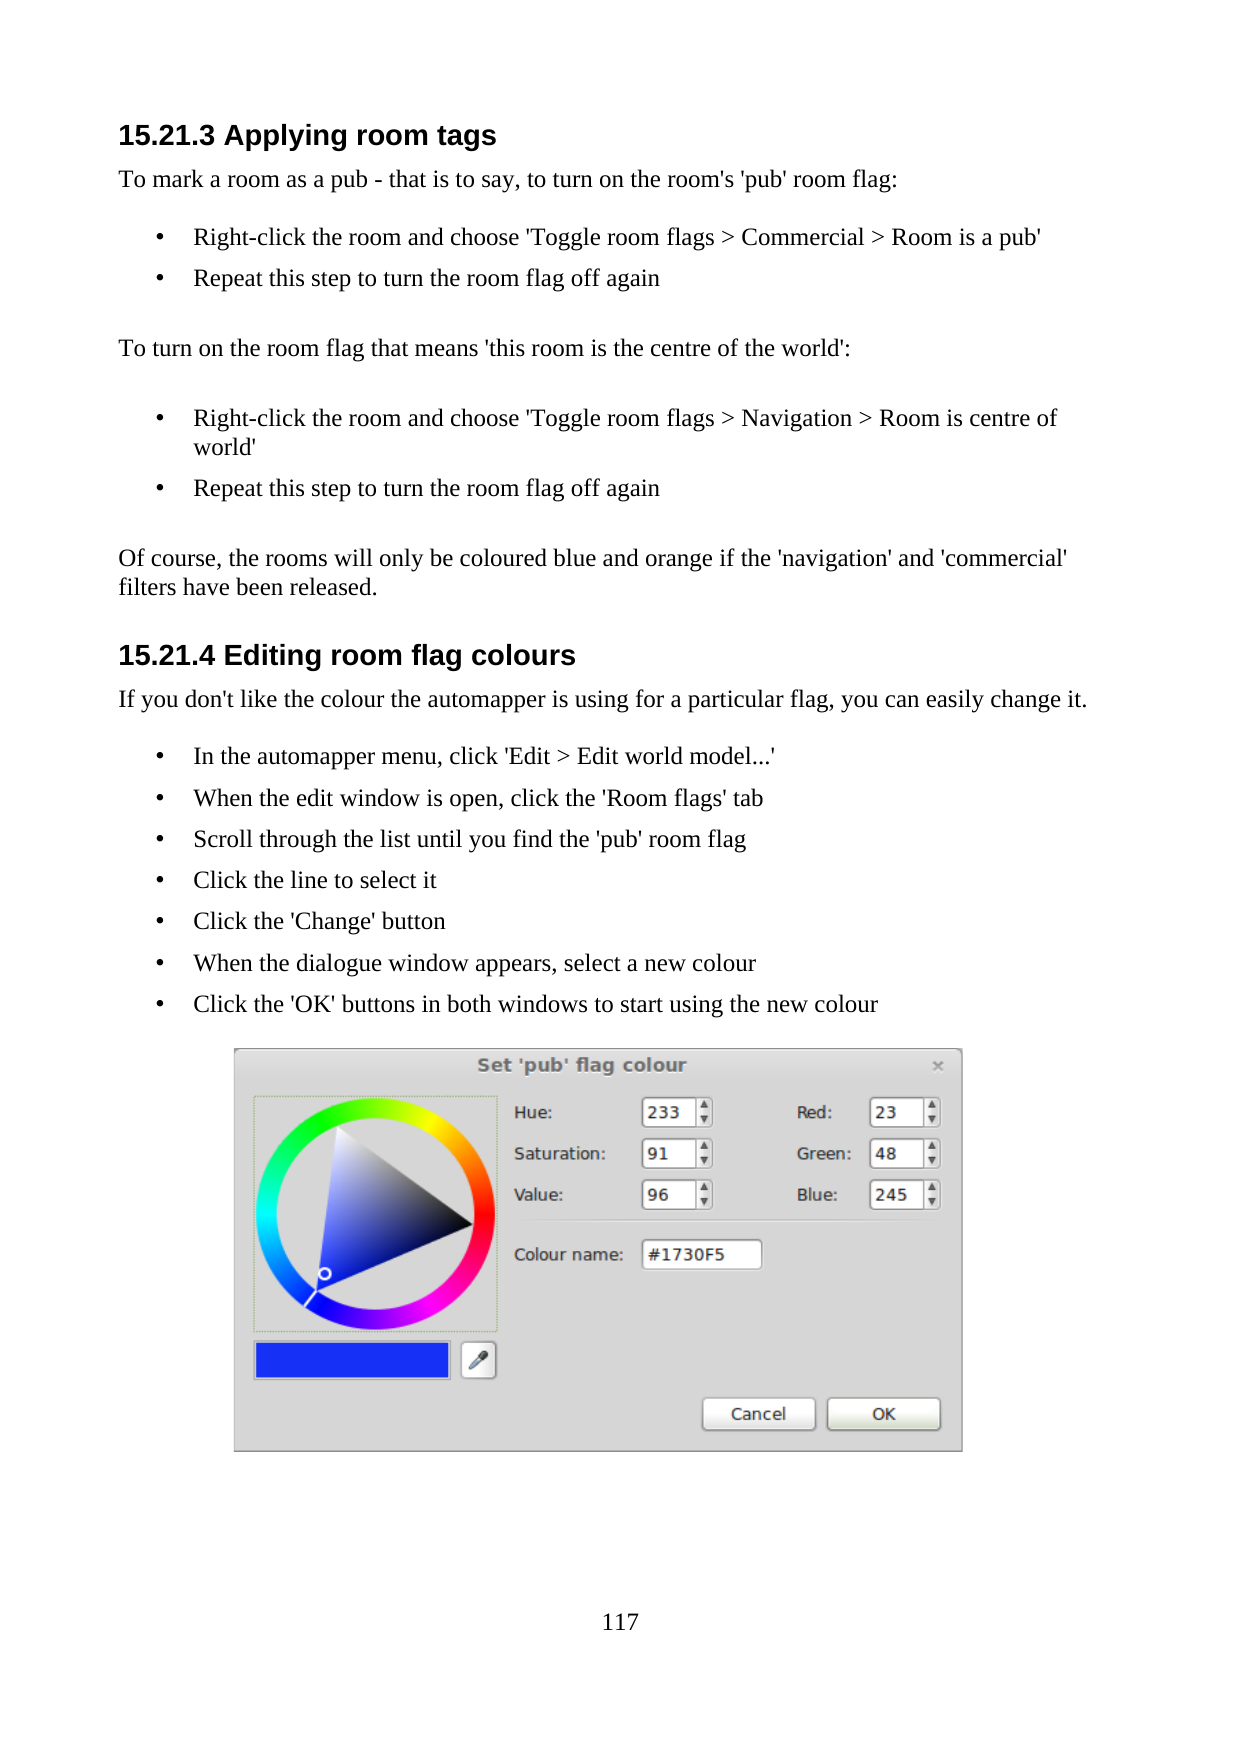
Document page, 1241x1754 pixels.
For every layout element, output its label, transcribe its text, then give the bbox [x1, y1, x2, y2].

list When the dialogue window appears, select a new colour [156, 948, 1122, 976]
list Right-click the room and choose 'Toggle room flags > Navigation > Room is centre of world' [156, 403, 1122, 460]
list Right-click the room and choose 'Toggle room flags > Commercial > Room is a pub' [156, 222, 1122, 250]
text Of course, the rooms will only be coloured blue and orange if the 'navigation' and 'commercial' filters have been released. [118, 543, 1122, 600]
list Repeat this step to turn the room flag off again [156, 473, 1122, 502]
list When the edit window is open, click the 'Room flags' tab [156, 783, 1122, 811]
text To mark a room as a pub - that is to say, to turn on the room's 'pub' room flag: [118, 164, 1122, 193]
list Click the 'OK' buttons in both windows to start using the new colour [156, 989, 1122, 1018]
list Click the 'Change' button [156, 906, 1122, 935]
list In the automapper menu, click 'Edit > Edit world model...' [156, 741, 1122, 770]
list Repeat this step to turn the room flag off again [156, 263, 1122, 292]
list Scroll through the list until you find the 'pub' room flag [156, 824, 1122, 853]
subtitle 15.21.4 Editing room flag colours [118, 638, 1122, 671]
picture [233, 1048, 963, 1452]
subtitle 15.21.3 Applying room tags [118, 118, 1122, 152]
list Click the line to select it [156, 865, 1122, 894]
text To turn on the room flag that means 'this room is the centre of the world': [118, 333, 1122, 362]
text If you don't like the colour the automapper is using for a particular flag, you can easily change it. [118, 684, 1122, 713]
